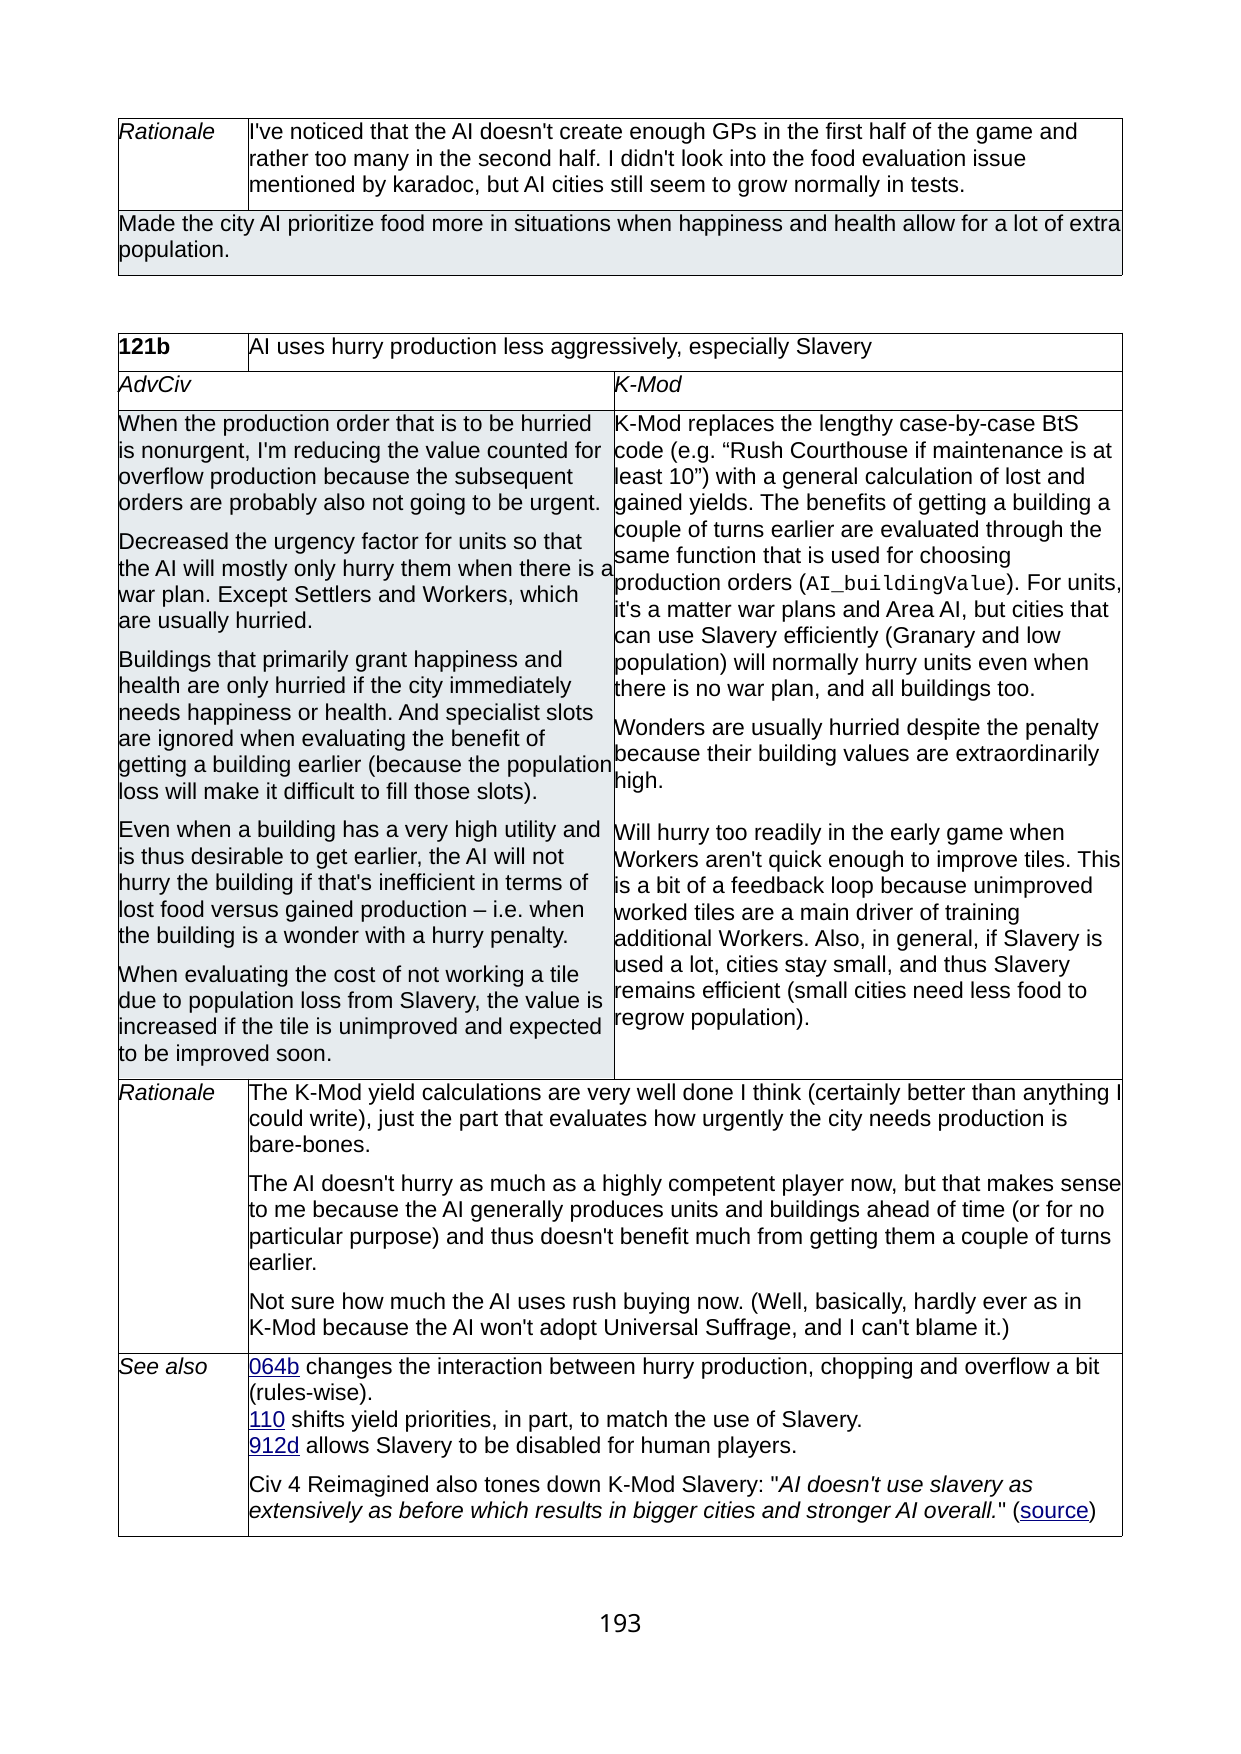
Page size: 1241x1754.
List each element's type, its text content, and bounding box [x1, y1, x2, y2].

table_cell 064b changes the interaction between hurry production, chopping and overflow a bit (rules-wise). 110 shifts yield priorities, in part, to match the use of Slavery. 912d allows Slavery to be disabled for human players. Civ 4 Reimagined also tones down K-Mod Slavery: "AI doesn't use slavery as extensively as before which results in bigger cities and stronger AI overall." (source) [249, 1354, 1122, 1536]
table_cell K-Mod replaces the lengthy case-by-case BtS code (e.g. “Rush Courthouse if maintenance is at least 10”) with a general calculation of lost and gained yields. The benefits of getting a building a couple of turns earlier are evaluated through the same function that is used for choosing production orders (AI_buildingValue). For units, it's a matter war plans and Area AI, but cities that can use Slavery efficiently (Granary and low population) will normally hurry units even when there is no war plan, and all buildings too. Wonders are usually hurried despite the penalty because their building values are extraordinarily high. Will hurry too readily in the early game when Workers aren't quick enough to improve tiles. This is a bit of a feedback loop because unimproved worked tiles are a main driver of training additional Workers. Also, in general, if Slavery is used a lot, cities stay small, and thus Slavery remains efficient (small cities need less food to regrow population). [615, 411, 1122, 1078]
table_cell AdvCiv [119, 372, 614, 410]
table_cell See also [119, 1354, 248, 1536]
table_cell I've noticed that the AI doesn't create enough GPs in the first half of the game and rather too many in the second half. I didn't look into the food evaluation issue mentioned by karadoc, but AI cities still seem to grow normally in tests. [249, 119, 1122, 210]
table_cell Rationale [119, 1080, 248, 1353]
table_cell K-Mod [615, 372, 1122, 410]
table_cell The K-Mod yield calculations are very well done I think (certainly better than anything I could write), just the part that evaluates how urgently the city needs production is bare-bones. The AI doesn't hurry as much as a highly competent player now, but that makes sense to me because the AI generally produces units and buildings ahead of time (or for no particular purpose) and thus doesn't benefit much from getting them a couple of turns earlier. Not sure how much the AI uses rush buying now. (Well, basically, hardly ever as in K‑Mod because the AI won't adopt Universal Suffrage, and I can't blame it.) [249, 1080, 1122, 1353]
table_cell Rationale [119, 119, 248, 210]
table_cell When the production order that is to be hurried is nonurgent, I'm reducing the value counted for overflow production because the subsequent orders are probably also not going to be urgent. Decreased the urgency factor for units so that the AI will mostly only hurry them when there is a war plan. Except Settlers and Workers, which are usually hurried. Buildings that primarily grant happiness and health are only hurried if the city immediately needs happiness or health. And specialist slots are ignored when evaluating the benefit of getting a building earlier (because the population loss will make it difficult to fill those slots). Even when a building has a very high utility and is thus desirable to get earlier, the AI will not hurry the building if that's inefficient in terms of lost food versus gained production – i.e. when the building is a wonder with a hurry penalty. When evaluating the cost of not working a tile due to population loss from Slavery, the value is increased if the tile is unimproved and expected to be improved soon. [119, 411, 614, 1078]
table_header 121b [119, 334, 248, 371]
table_header AI uses hurry production less aggressively, especially Slavery [249, 334, 1122, 371]
table_cell Made the city AI prioritize food more in situations when happiness and health allow for a lot of extra population. [119, 211, 1122, 275]
